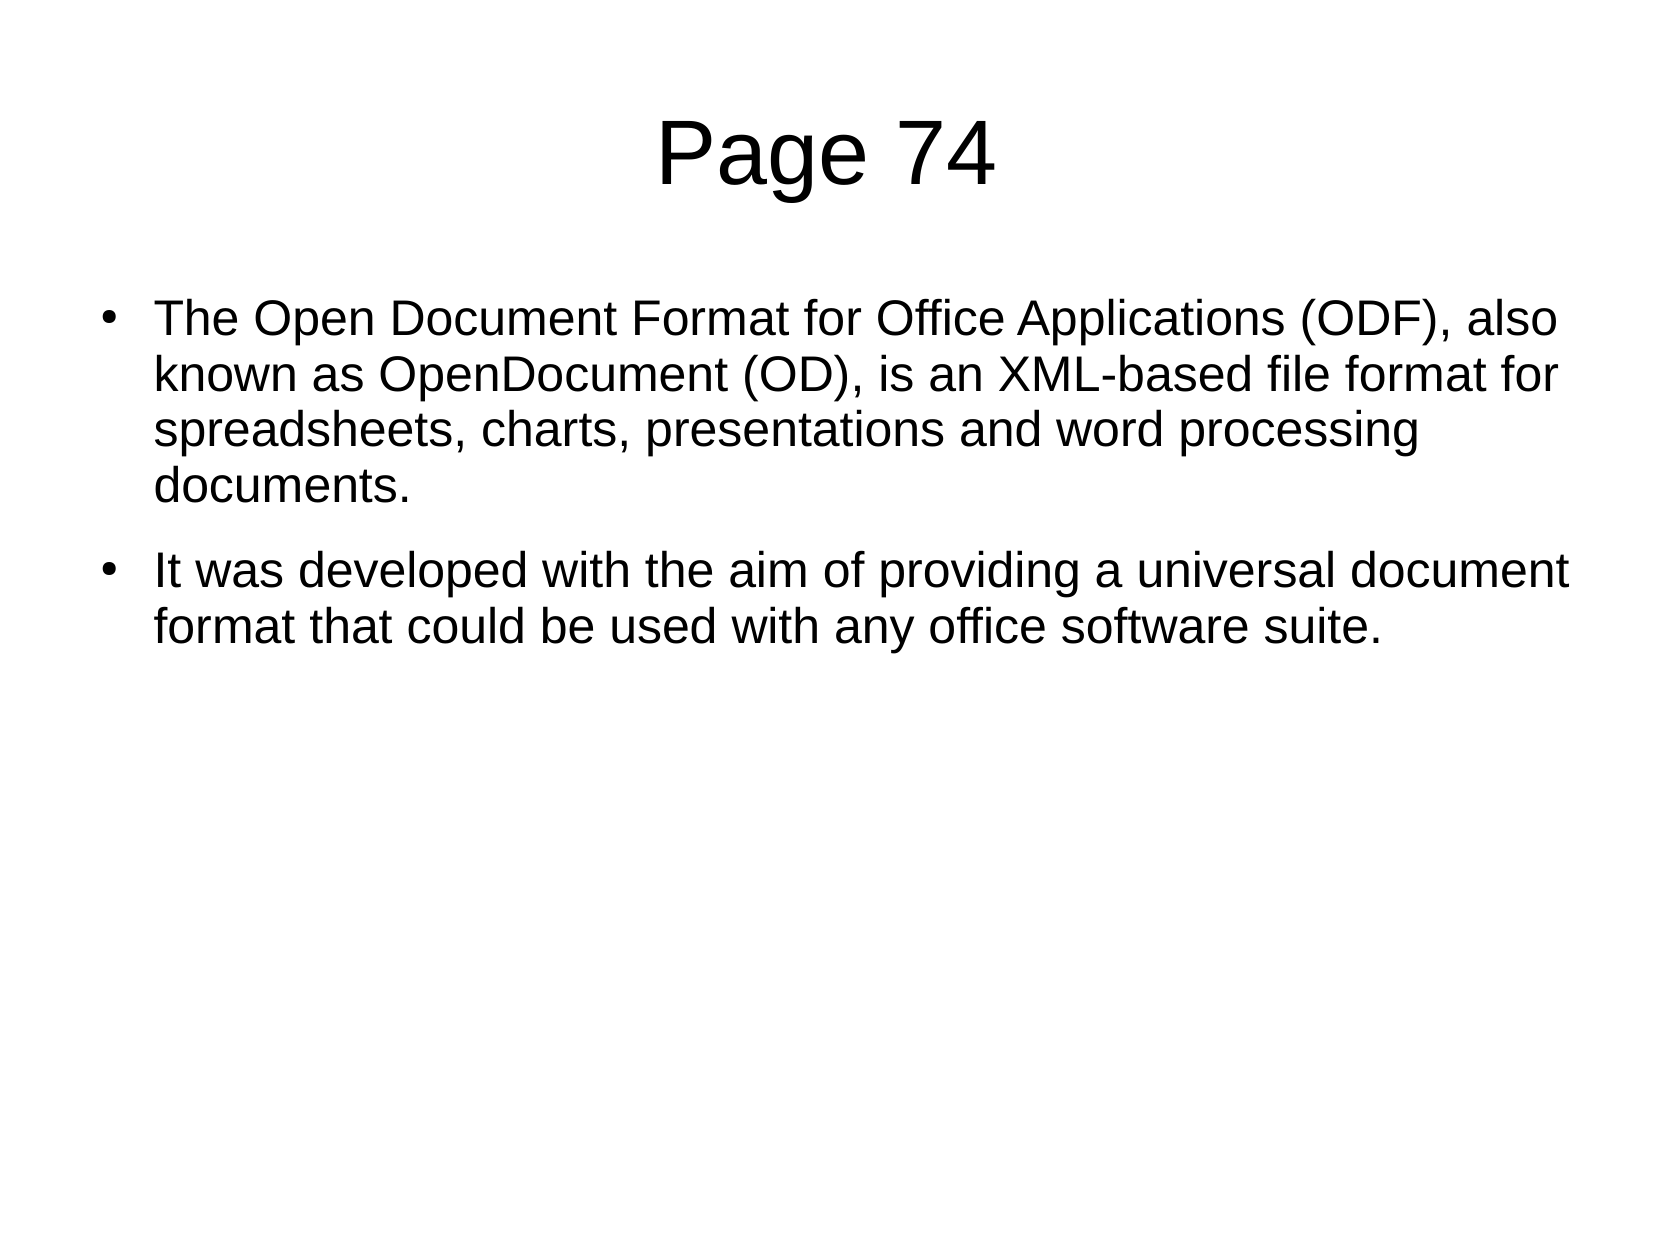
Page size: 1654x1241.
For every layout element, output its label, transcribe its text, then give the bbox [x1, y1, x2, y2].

list The Open Document Format for Office Applications (ODF), also known as OpenDocument (OD), is an XML-based file format for spreadsheets, charts, presentations and word processing documents. It was developed with the aim of providing a universal document format that could be used with any office software suite. [82, 290, 1571, 1109]
title Page 74 [82, 49, 1571, 257]
